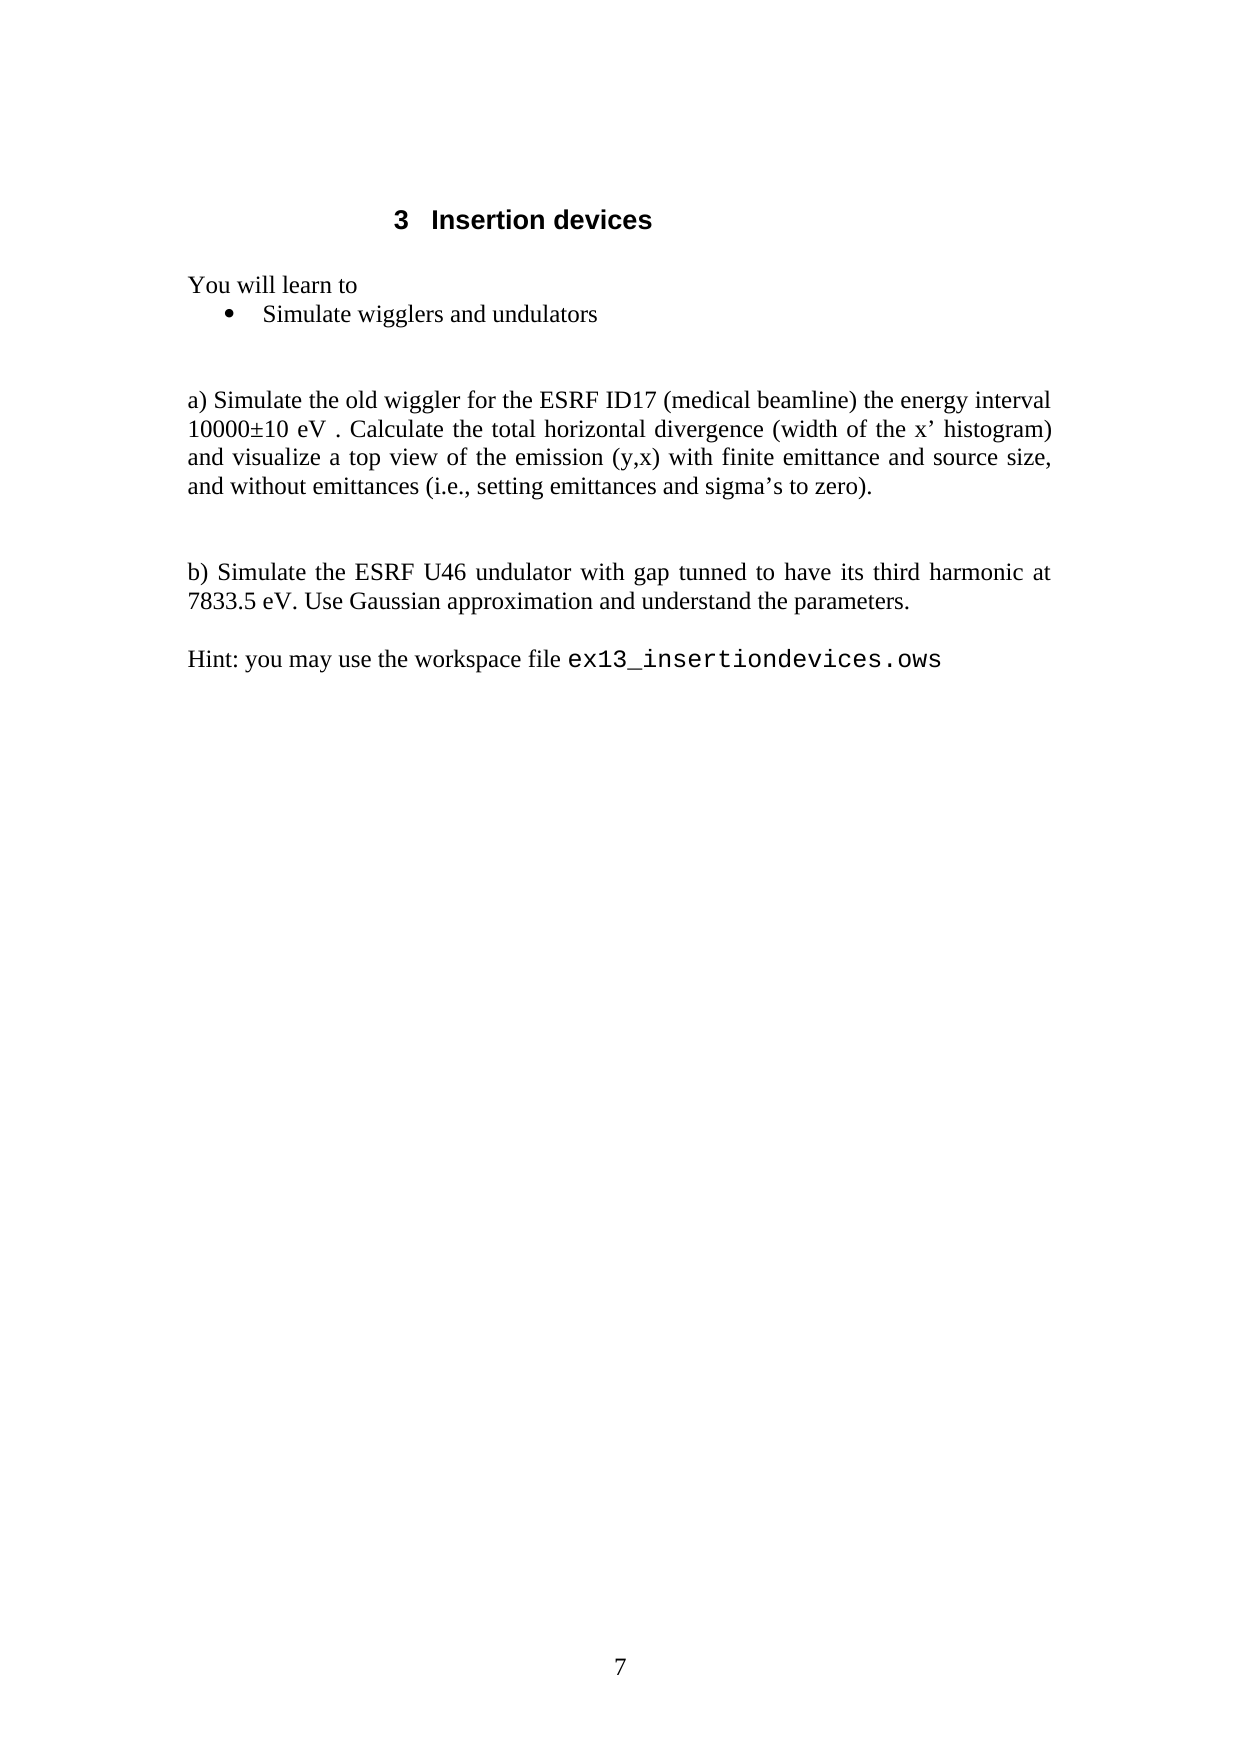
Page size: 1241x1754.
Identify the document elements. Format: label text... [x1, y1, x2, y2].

list Simulate wigglers and undulators [225, 299, 1053, 327]
subtitle Insertion devices [394, 204, 1053, 235]
text Hint: you may use the workspace file ex13_insertiondevices.ows [187, 644, 1053, 674]
text You will learn to [187, 270, 1053, 299]
text b) Simulate the ESRF U46 undulator with gap tunned to have its third harmonic at 7833.5 eV. Use Gaussian approximation and understand the parameters. [187, 557, 1053, 615]
text a) Simulate the old wiggler for the ESRF ID17 (medical beamline) the energy interval 10000±10 eV . Calculate the total horizontal divergence (width of the x’ histogram) and visualize a top view of the emission (y,x) with finite emittance and source size, and without emittances (i.e., setting emittances and sigma’s to zero). [187, 385, 1053, 500]
